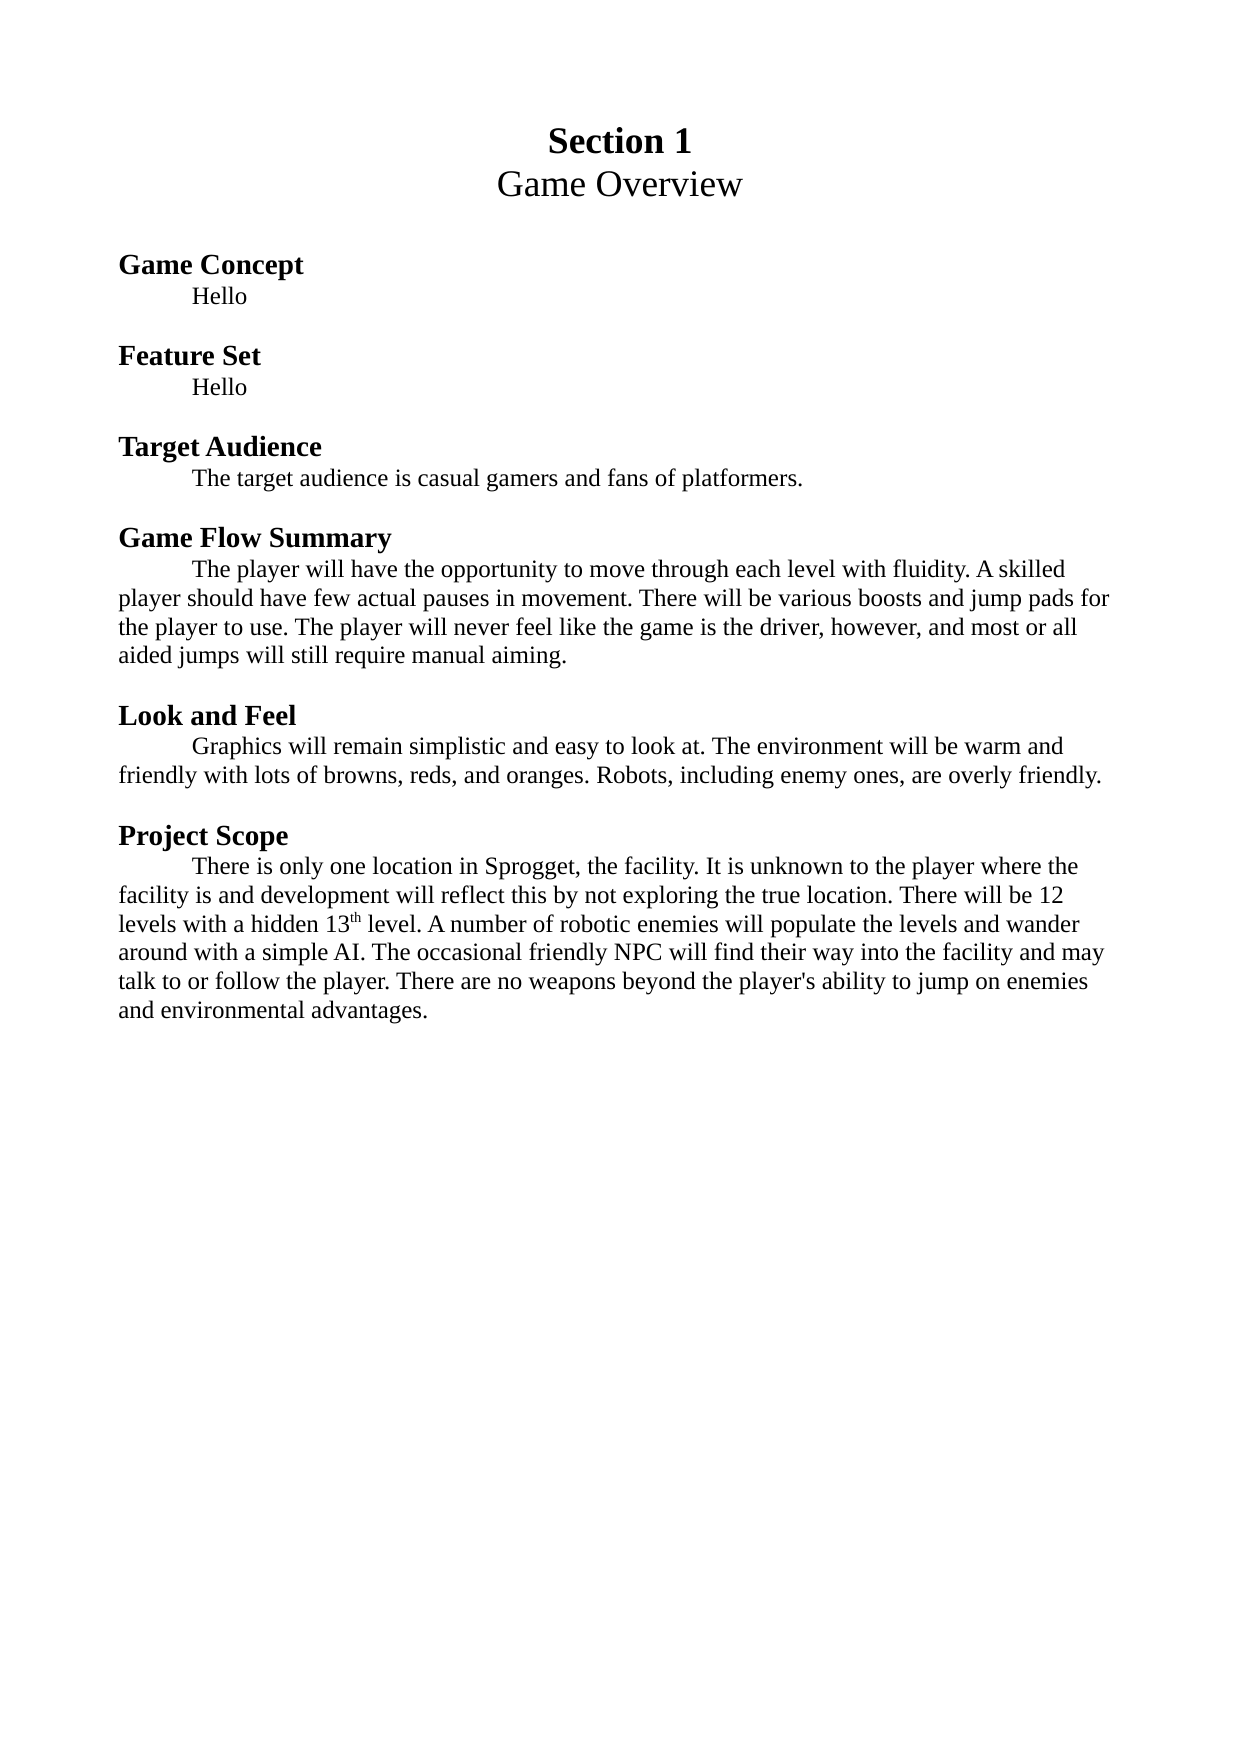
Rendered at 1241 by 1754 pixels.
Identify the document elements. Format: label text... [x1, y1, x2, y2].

text Look and Feel [118, 698, 1122, 731]
text Project Scope [118, 818, 1122, 851]
text Hello [118, 372, 1122, 401]
text Feature Set [118, 338, 1122, 372]
text The player will have the opportunity to move through each level with fluidity. A skilled player should have few actual pauses in movement. There will be various boosts and jump pads for the player to use. The player will never feel like the game is the driver, however, and most or all aided jumps will still require manual aiming. [118, 554, 1122, 669]
text The target audience is casual gamers and fans of platformers. [118, 463, 1122, 492]
text Target Audience [118, 429, 1122, 463]
text Game Concept [118, 247, 1122, 281]
text Game Flow Summary [118, 521, 1122, 554]
text Section 1 [118, 118, 1122, 161]
text Game Overview [118, 161, 1122, 204]
text Hello [118, 281, 1122, 310]
text Graphics will remain simplistic and easy to look at. The environment will be warm and friendly with lots of browns, reds, and oranges. Robots, including enemy ones, are overly friendly. [118, 731, 1122, 789]
text There is only one location in Sprogget, the facility. It is unknown to the player where the facility is and development will reflect this by not exploring the true location. There will be 12 levels with a hidden 13th level. A number of robotic enemies will populate the levels and wander around with a simple AI. The occasional friendly NPC will find their way into the facility and may talk to or follow the player. There are no weapons beyond the player's ability to jump on enemies and environmental advantages. [118, 851, 1122, 1024]
